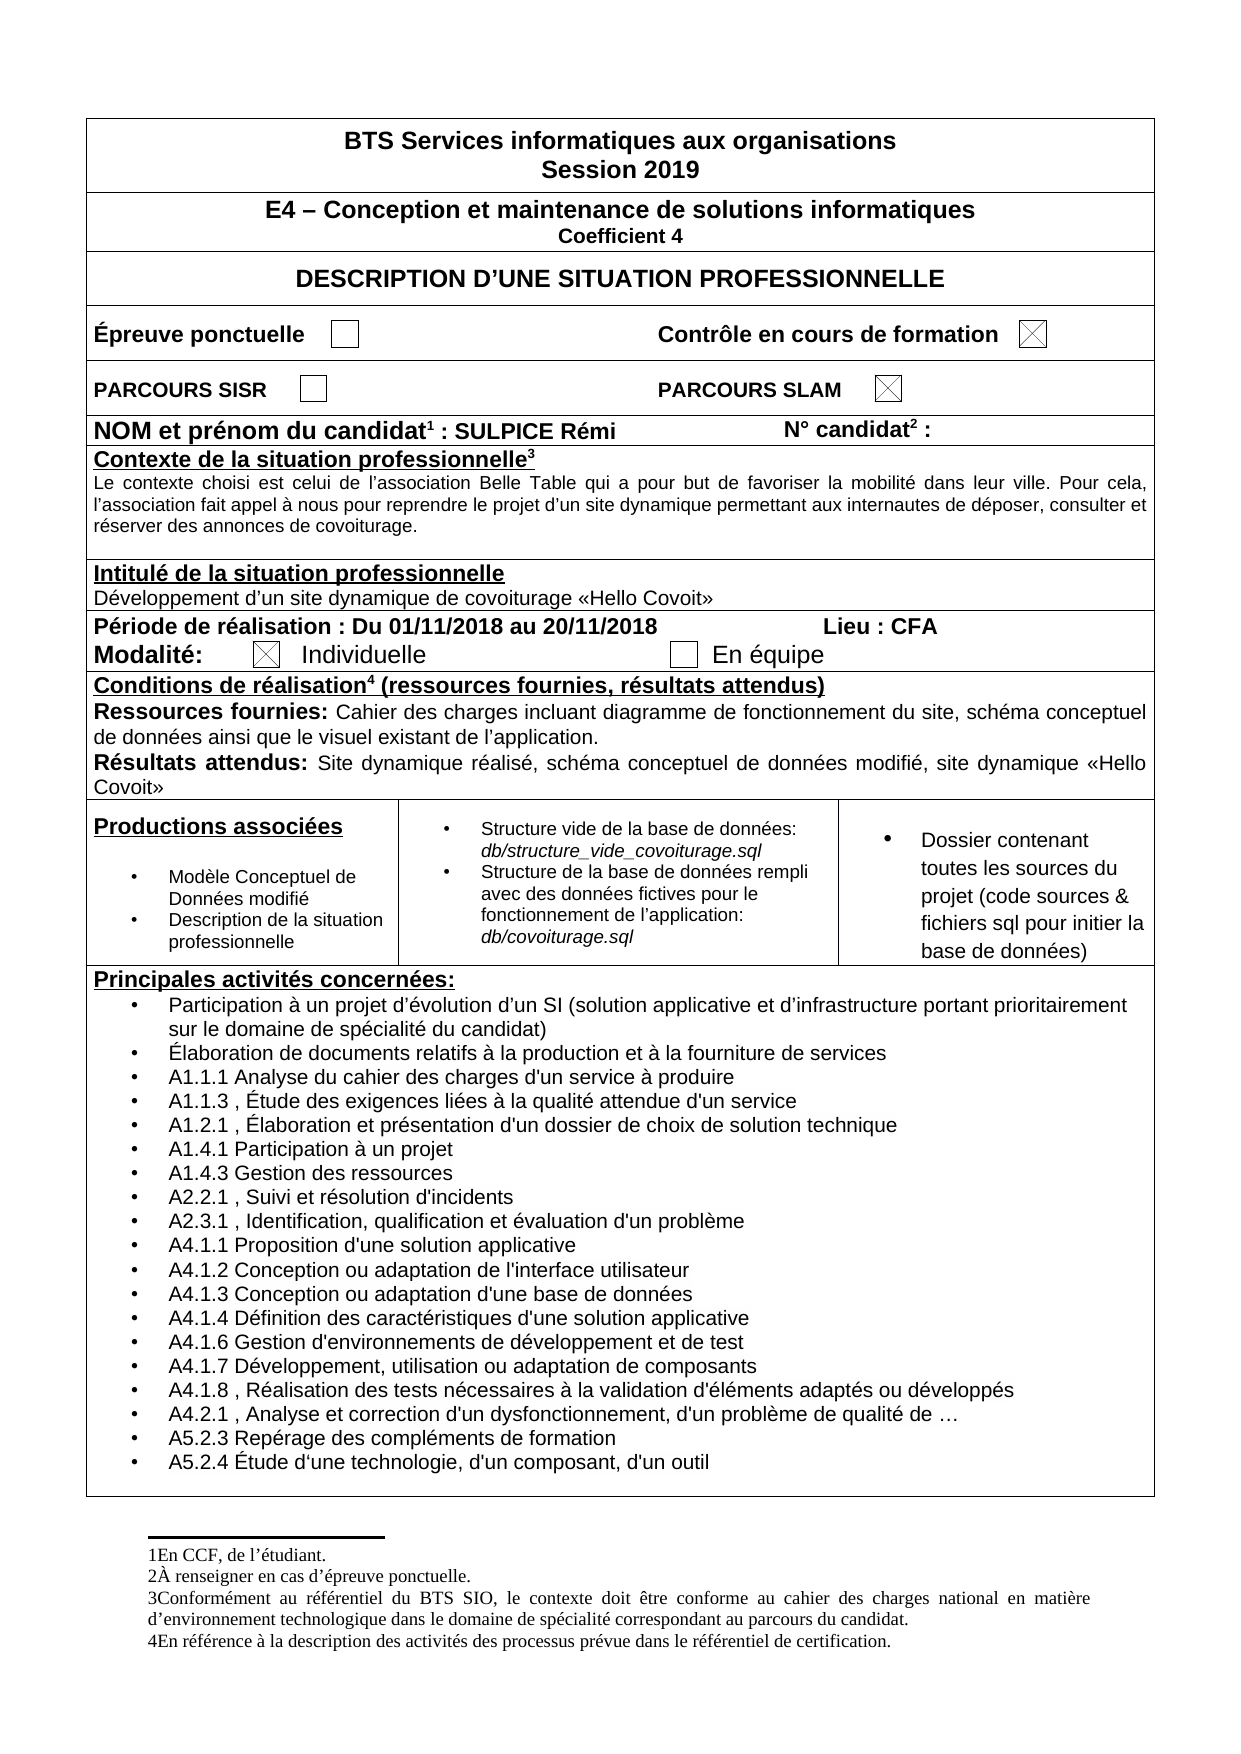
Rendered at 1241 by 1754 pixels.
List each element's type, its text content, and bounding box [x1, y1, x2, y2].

table_cell Productions associées Modèle Conceptuel de Données modifié Description de la situation professionnelle [87, 800, 398, 965]
table_header BTS Services informatiques aux organisations Session 2019 [87, 119, 1154, 192]
table_cell N° candidat : [776, 416, 1154, 445]
table_cell NOM et prénom du candidat : SULPICE Rémi [87, 416, 776, 445]
table_cell E4 – Conception et maintenance de solutions informatiques Coefficient 4 [87, 193, 1154, 251]
table_cell Structure vide de la base de données: db/structure_vide_covoiturage.sql Structure de la base de données rempli avec des données fictives pour le fonctionnement de l’application: db/covoiturage.sql [399, 800, 838, 965]
table_cell Conditions de réalisation (ressources fournies, résultats attendus) Ressources fournies: Cahier des charges incluant diagramme de fonctionnement du site, schéma conceptuel de données ainsi que le visuel existant de l’application. Résultats attendus: Site dynamique réalisé, schéma conceptuel de données modifié, site dynamique «Hello Covoit» [87, 672, 1154, 799]
table_cell PARCOURS SISR [87, 361, 650, 415]
table_cell Principales activités concernées: Participation à un projet d’évolution d’un SI (solution applicative et d’infrastructure portant prioritairement sur le domaine de spécialité du candidat) Élaboration de documents relatifs à la production et à la fourniture de services A1.1.1 Analyse du cahier des charges d'un service à produire A1.1.3 , Étude des exigences liées à la qualité attendue d'un service A1.2.1 , Élaboration et présentation d'un dossier de choix de solution technique A1.4.1 Participation à un projet A1.4.3 Gestion des ressources A2.2.1 , Suivi et résolution d'incidents A2.3.1 , Identification, qualification et évaluation d'un problème A4.1.1 Proposition d'une solution applicative A4.1.2 Conception ou adaptation de l'interface utilisateur A4.1.3 Conception ou adaptation d'une base de données A4.1.4 Définition des caractéristiques d'une solution applicative A4.1.6 Gestion d'environnements de développement et de test A4.1.7 Développement, utilisation ou adaptation de composants A4.1.8 , Réalisation des tests nécessaires à la validation d'éléments adaptés ou développés A4.2.1 , Analyse et correction d'un dysfonctionnement, d'un problème de qualité de … A5.2.3 Repérage des compléments de formation A5.2.4 Étude d‘une technologie, d'un composant, d'un outil [87, 966, 1154, 1496]
table_cell PARCOURS SLAM [650, 361, 1154, 415]
table_cell DESCRIPTION D’UNE SITUATION PROFESSIONNELLE [87, 252, 1154, 305]
table_cell Dossier contenant toutes les sources du projet (code sources & fichiers sql pour initier la base de données) [839, 800, 1154, 965]
table_cell Intitulé de la situation professionnelle Développement d’un site dynamique de covoiturage «Hello Covoit» [87, 560, 1154, 610]
table_cell Contrôle en cours de formation [650, 306, 1154, 360]
table_cell Période de réalisation : Du 01/11/2018 au 20/11/2018 Lieu : CFA Modalité: Individuelle En équipe [87, 611, 1154, 671]
table_cell Contexte de la situation professionnelle Le contexte choisi est celui de l’association Belle Table qui a pour but de favoriser la mobilité dans leur ville. Pour cela, l’association fait appel à nous pour reprendre le projet d’un site dynamique permettant aux internautes de déposer, consulter et réserver des annonces de covoiturage. [87, 446, 1154, 558]
table_cell Épreuve ponctuelle [87, 306, 650, 360]
